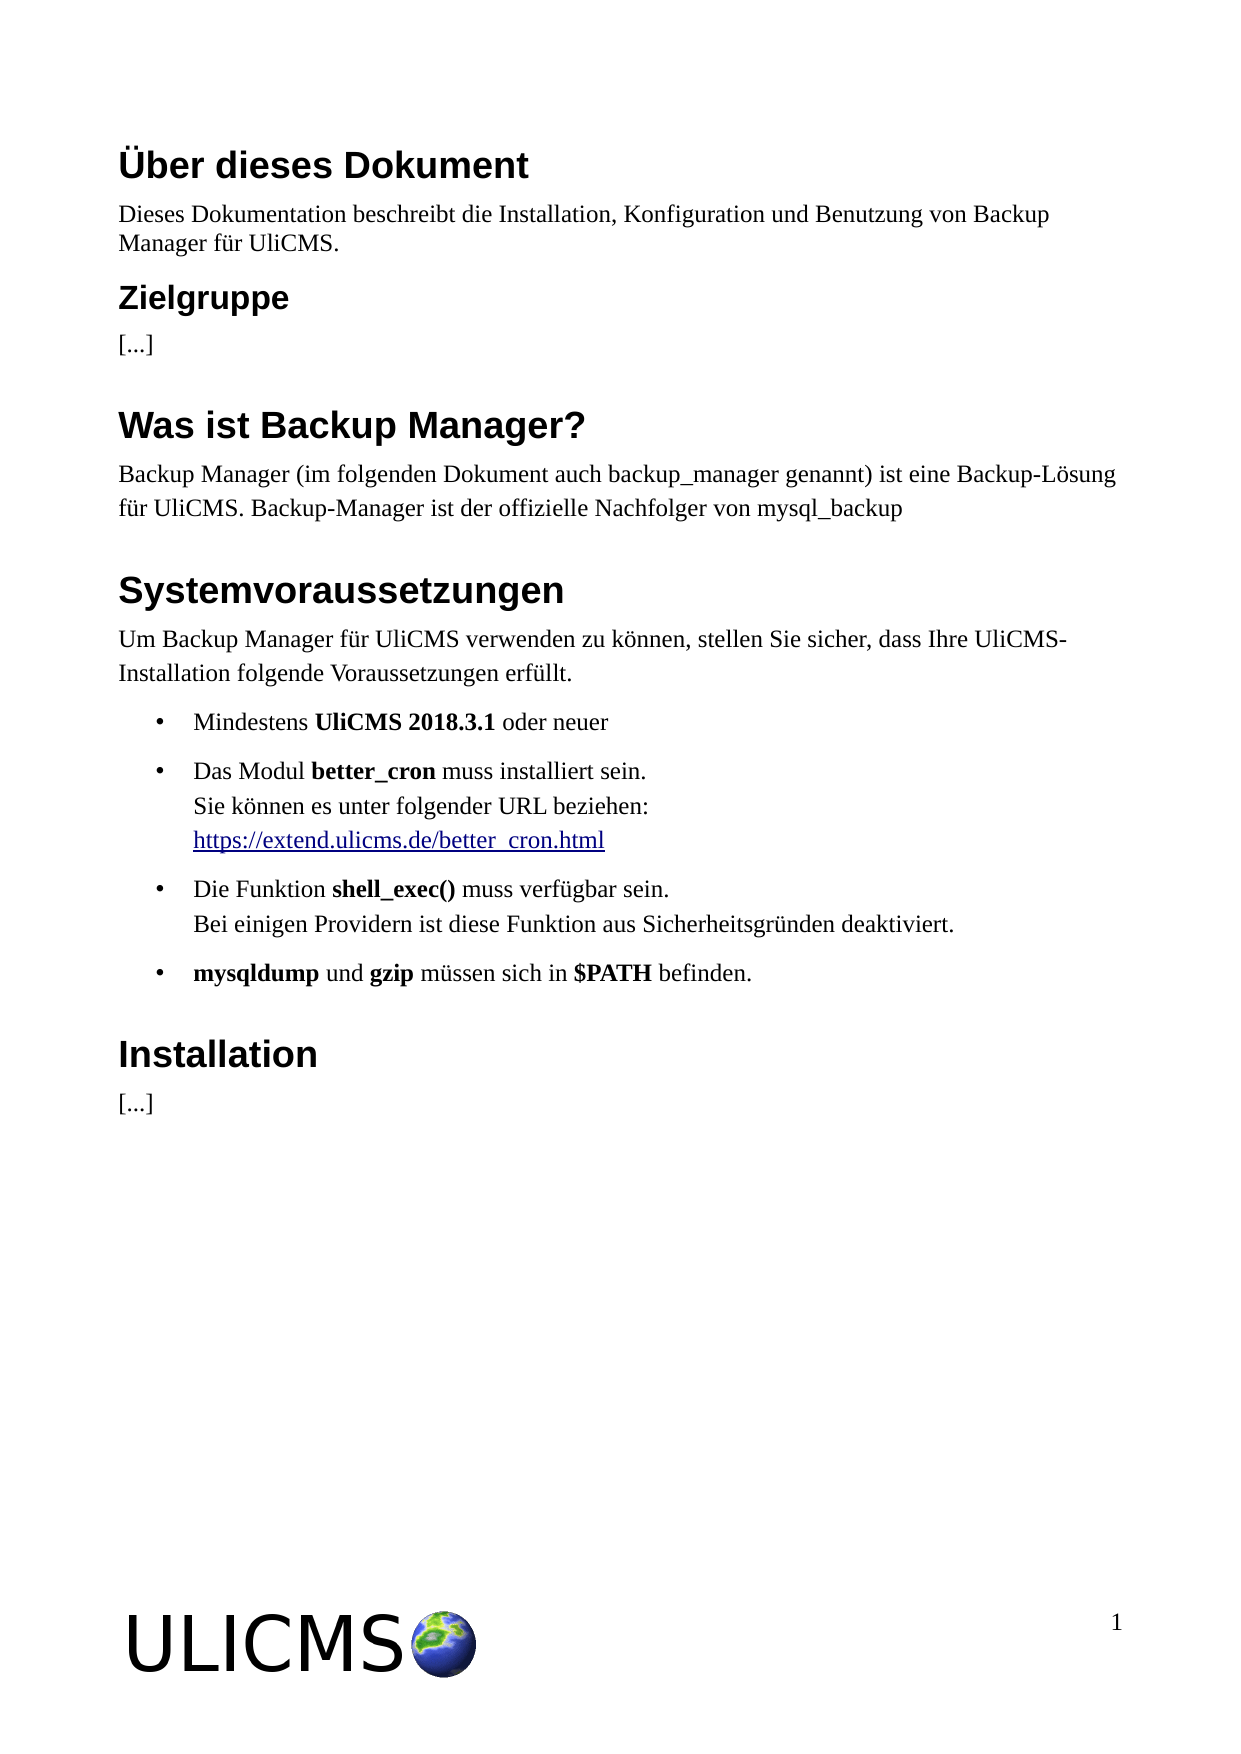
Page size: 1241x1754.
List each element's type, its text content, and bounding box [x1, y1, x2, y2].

text [...] [118, 1088, 1123, 1117]
text [...] [118, 329, 1123, 357]
text Backup Manager (im folgenden Dokument auch backup_manager genannt) ist eine Backup-Lösung für UliCMS. Backup-Manager ist der offizielle Nachfolger von mysql_backup [118, 459, 1123, 522]
list Die Funktion shell_exec() muss verfügbar sein. Bei einigen Providern ist diese Funktion aus Sicherheitsgründen deaktiviert. [156, 874, 1123, 937]
list Das Modul better_cron muss installiert sein. Sie können es unter folgender URL beziehen: https://extend.ulicms.de/better_cron.html [156, 756, 1123, 854]
picture [118, 1607, 479, 1681]
text Dieses Dokumentation beschreibt die Installation, Konfiguration und Benutzung von Backup Manager für UliCMS. [118, 199, 1123, 257]
subtitle Was ist Backup Manager? [118, 403, 1123, 446]
subtitle Systemvoraussetzungen [118, 567, 1123, 611]
text Um Backup Manager für UliCMS verwenden zu können, stellen Sie sicher, dass Ihre UliCMS-Installation folgende Voraussetzungen erfüllt. [118, 624, 1123, 687]
subtitle Zielgruppe [118, 278, 1123, 316]
subtitle Über dieses Dokument [118, 143, 1123, 187]
list Mindestens UliCMS 2018.3.1 oder neuer [156, 707, 1123, 736]
subtitle Installation [118, 1032, 1123, 1076]
list mysqldump und gzip müssen sich in $PATH befinden. [156, 958, 1123, 987]
